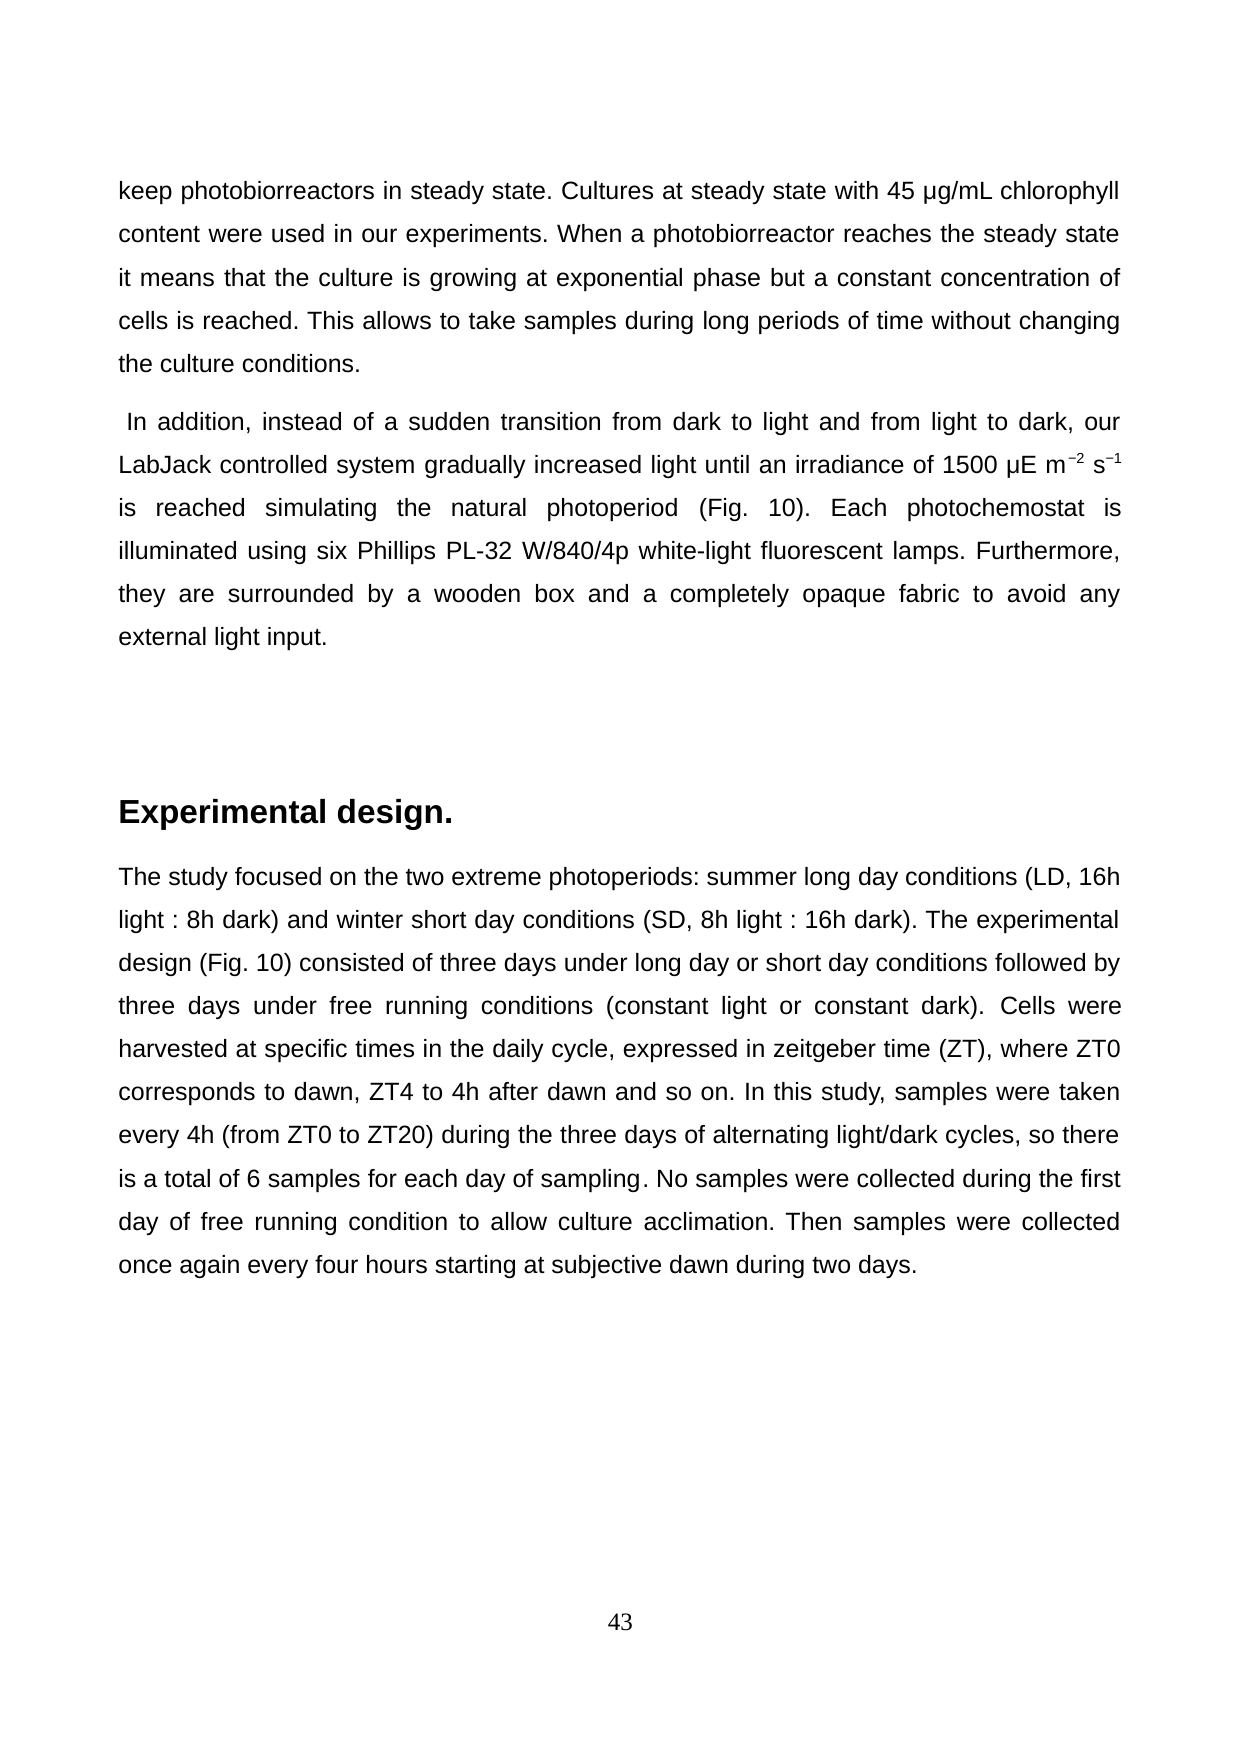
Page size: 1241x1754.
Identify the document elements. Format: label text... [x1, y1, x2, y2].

subtitle Experimental design. [118, 792, 1122, 830]
text keep photobiorreactors in steady state. Cultures at steady state with 45 μg/mL chlorophyll content were used in our experiments. When a photobiorreactor reaches the steady state it means that the culture is growing at exponential phase but a constant concentration of cells is reached. This allows to take samples during long periods of time without changing the culture conditions. [118, 176, 1122, 378]
text The study focused on the two extreme photoperiods: summer long day conditions (LD, 16h light : 8h dark) and winter short day conditions (SD, 8h light : 16h dark). The experimental design (Fig. 10) consisted of three days under long day or short day conditions followed by three days under free running conditions (constant light or constant dark). Cells were harvested at specific times in the daily cycle, expressed in zeitgeber time (ZT), where ZT0 corresponds to dawn, ZT4 to 4h after dawn and so on. In this study, samples were taken every 4h (from ZT0 to ZT20) during the three days of alternating light/dark cycles, so there is a total of 6 samples for each day of sampling. No samples were collected during the first day of free running condition to allow culture acclimation. Then samples were collected once again every four hours starting at subjective dawn during two days. [118, 862, 1122, 1279]
text In addition, instead of a sudden transition from dark to light and from light to dark, our LabJack controlled system gradually increased light until an irradiance of 1500 μE m−2 s−1 is reached simulating the natural photoperiod (Fig. 10). Each photochemostat is illuminated using six Phillips PL-32 W/840/4p white-light fluorescent lamps. Furthermore, they are surrounded by a wooden box and a completely opaque fabric to avoid any external light input. [118, 407, 1122, 651]
